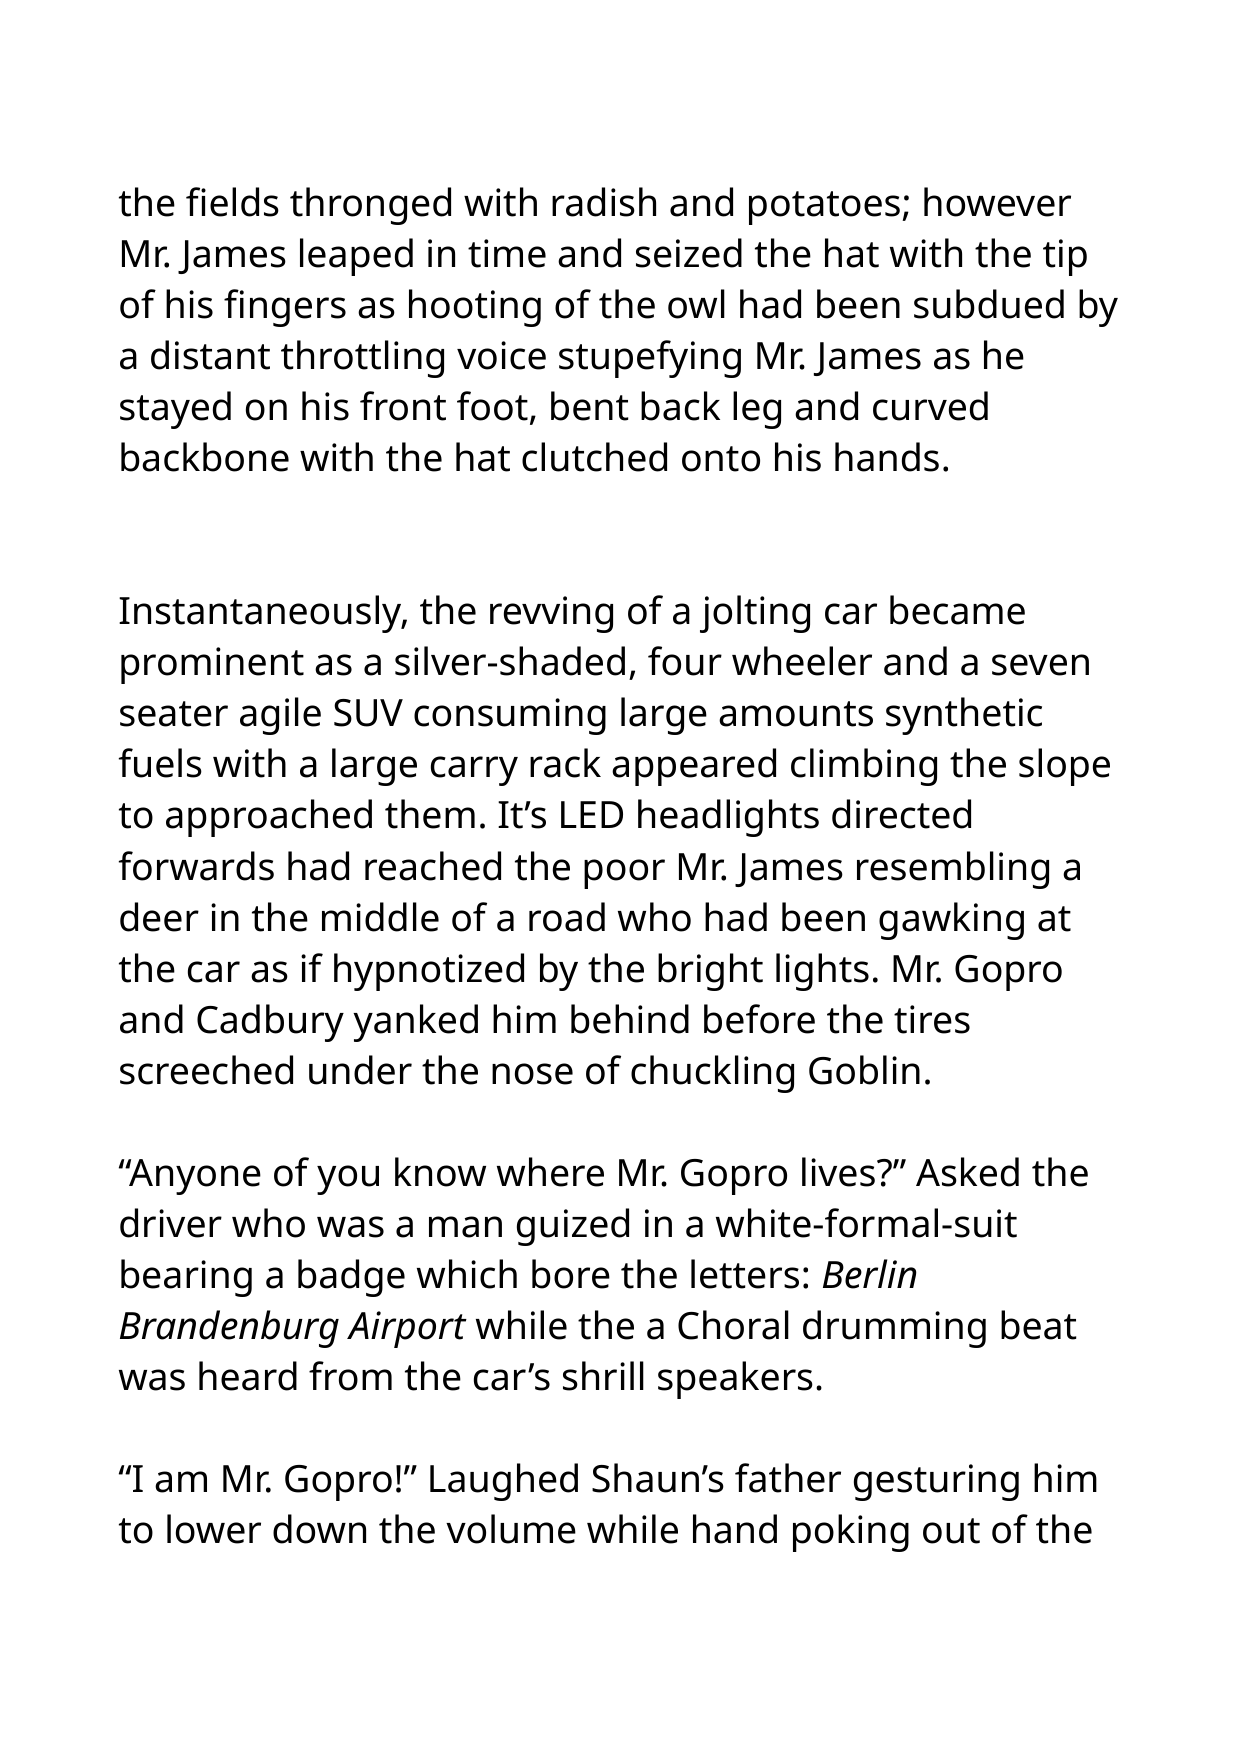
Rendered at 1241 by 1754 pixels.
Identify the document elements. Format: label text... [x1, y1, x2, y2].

text “I am Mr. Gopro!” Laughed Shaun’s father gesturing him to lower down the volume while hand poking out of the [118, 1452, 1122, 1554]
text Instantaneously, the revving of a jolting car became prominent as a silver-shaded, four wheeler and a seven seater agile SUV consuming large amounts synthetic fuels with a large carry rack appeared climbing the slope to approached them. It’s LED headlights directed forwards had reached the poor Mr. James resembling a deer in the middle of a road who had been gawking at the car as if hypnotized by the bright lights. Mr. Gopro and Cadbury yanked him behind before the tires screeched under the nose of chuckling Goblin. [118, 585, 1122, 1095]
text “Anyone of you know where Mr. Gopro lives?” Asked the driver who was a man guized in a white-formal-suit bearing a badge which bore the letters: Berlin Brandenburg Airport while the a Choral drumming beat was heard from the car’s shrill speakers. [118, 1146, 1122, 1401]
text the fields thronged with radish and potatoes; however Mr. James leaped in time and seized the hat with the tip of his fingers as hooting of the owl had been subdued by a distant throttling voice stupefying Mr. James as he stayed on his front foot, bent back leg and curved backbone with the hat clutched onto his hands. [118, 176, 1122, 483]
